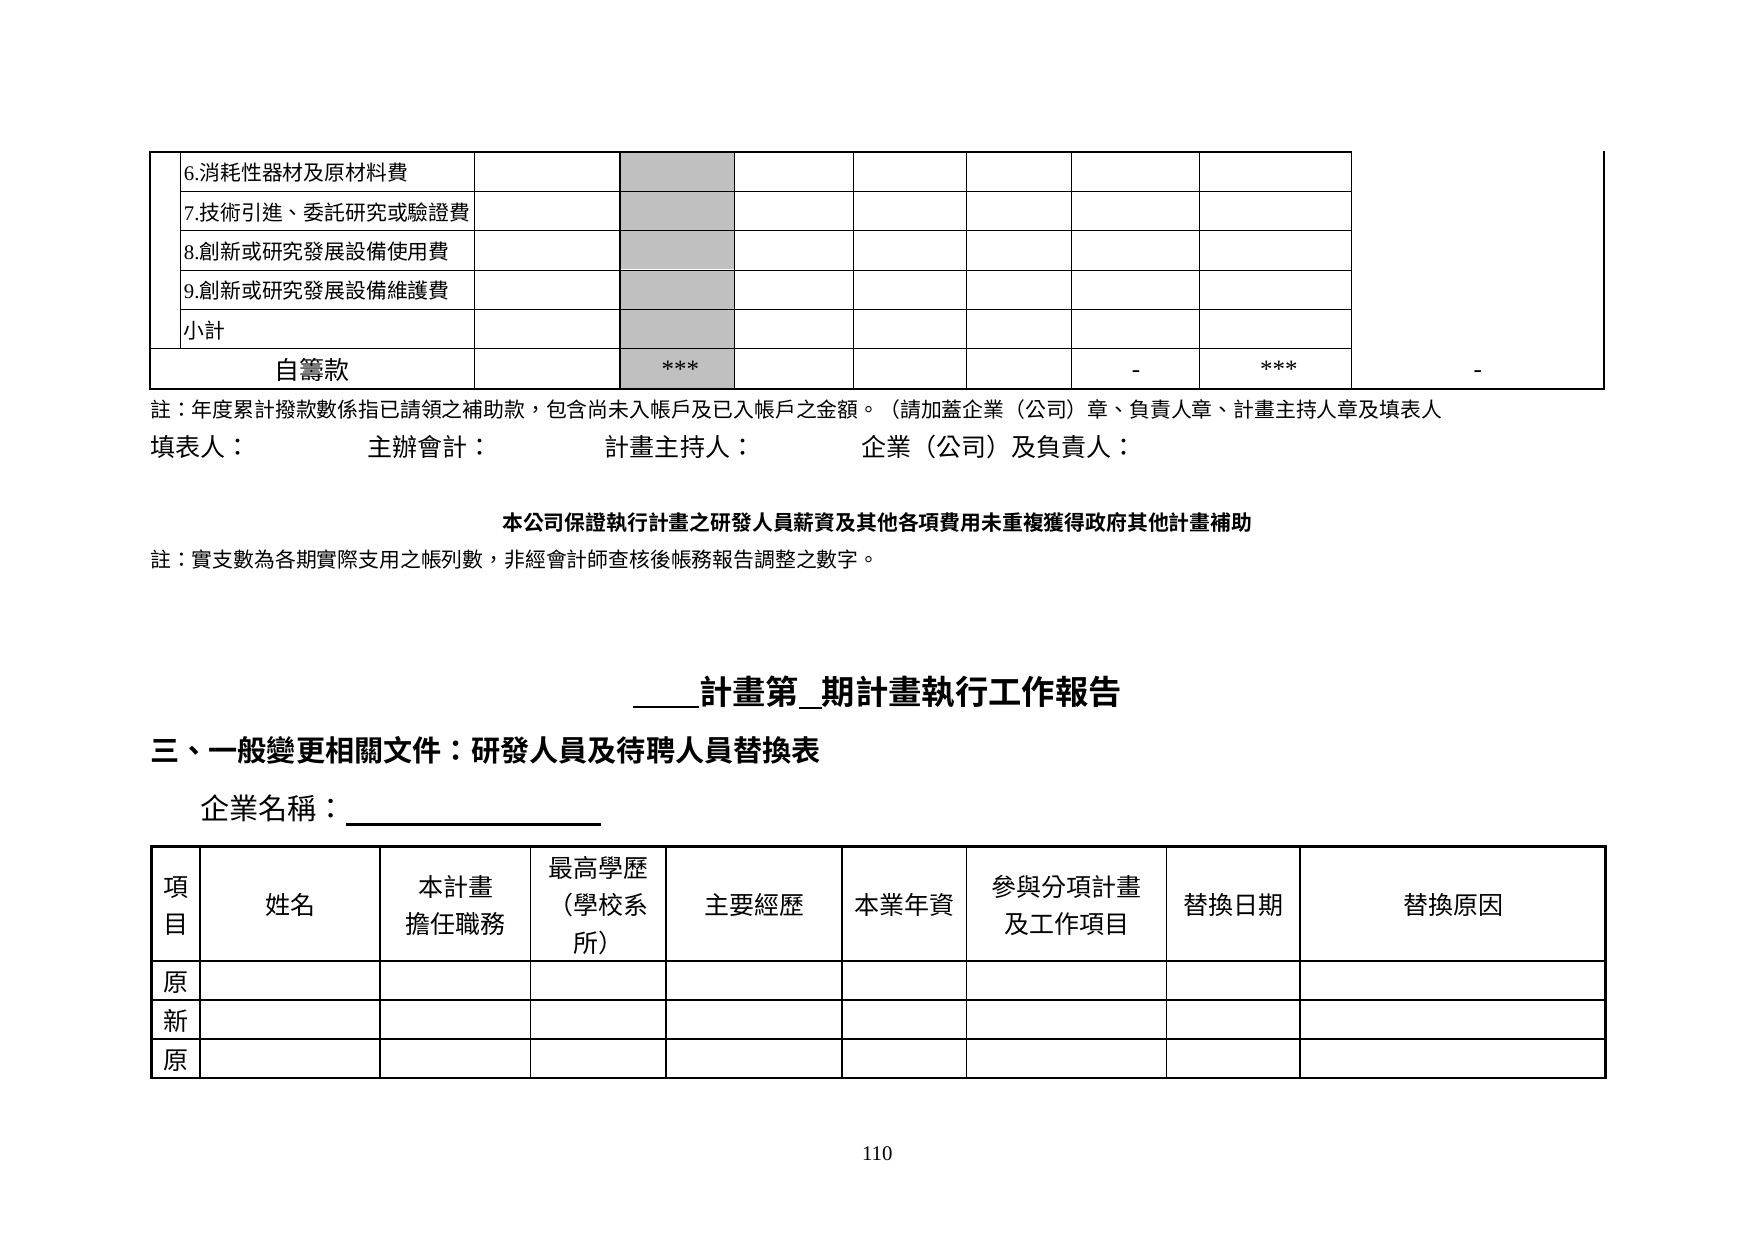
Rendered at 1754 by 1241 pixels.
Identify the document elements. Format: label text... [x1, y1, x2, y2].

table_cell [201, 962, 379, 999]
table_cell [1200, 192, 1351, 230]
table_cell [531, 962, 665, 999]
table_cell [621, 231, 734, 269]
table_cell [967, 153, 1071, 191]
table_cell 原 [153, 1040, 199, 1077]
table_cell [967, 1040, 1166, 1077]
table_header 本計畫 擔任職務 [381, 848, 530, 960]
table_cell [475, 310, 619, 348]
table_cell [381, 1001, 530, 1038]
table_cell [967, 1001, 1166, 1038]
table_cell [1072, 231, 1199, 269]
table_cell [1200, 231, 1351, 269]
table_header 主要經歷 [667, 848, 841, 960]
table_cell [967, 962, 1166, 999]
table_cell *** [1200, 349, 1351, 388]
table_cell [667, 1001, 841, 1038]
table_cell [531, 1040, 665, 1077]
table_cell [151, 153, 180, 348]
table_cell [621, 310, 734, 348]
table_cell [843, 1040, 966, 1077]
table_cell [475, 192, 619, 230]
table_cell [1301, 962, 1604, 999]
table_cell [475, 271, 619, 309]
table_header 項目 [153, 848, 199, 960]
table_cell [1072, 192, 1199, 230]
table_cell [1301, 1040, 1604, 1077]
text 三、一般變更相關文件：研發人員及待聘人員替換表 [150, 727, 1604, 769]
table_cell 7.技術引進、委託研究或驗證費 [181, 192, 474, 230]
table_cell [621, 153, 734, 191]
table_cell [735, 153, 853, 191]
text 註：實支數為各期實際支用之帳列數，非經會計師查核後帳務報告調整之數字。 [150, 540, 1541, 577]
table_cell [621, 192, 734, 230]
table_cell [1352, 191, 1603, 230]
table_cell 8.創新或研究發展設備使用費 [181, 231, 474, 269]
table_cell [854, 153, 966, 191]
table_cell [475, 349, 619, 388]
text 註：年度累計撥款數係指已請領之補助款，包含尚未入帳戶及已入帳戶之金額。（請加蓋企業（公司）章、負責人章、計畫主持人章及填表人 [150, 390, 1541, 427]
table_cell 自籌款 [151, 349, 474, 388]
table_cell [475, 153, 619, 191]
table_header 最高學歷 （學校系所） [531, 848, 665, 960]
table_cell [1352, 230, 1603, 269]
table_cell [1072, 153, 1199, 191]
table_cell [854, 349, 966, 388]
table_cell - [1352, 348, 1603, 388]
table_cell - [1072, 349, 1199, 388]
text 計畫第 期計畫執行工作報告 [150, 652, 1604, 727]
table_cell [967, 310, 1071, 348]
table_cell [1200, 310, 1351, 348]
table_header 參與分項計畫 及工作項目 [967, 848, 1166, 960]
table_cell [531, 1001, 665, 1038]
table_cell 新 [153, 1001, 199, 1038]
table_cell [1167, 962, 1299, 999]
table_cell [1352, 151, 1603, 191]
table_cell [735, 310, 853, 348]
table_cell [735, 231, 853, 269]
table_cell [735, 192, 853, 230]
table_cell [1352, 309, 1603, 348]
table_cell *** [621, 349, 734, 388]
table_cell [854, 231, 966, 269]
table_cell [854, 192, 966, 230]
table_cell [1200, 153, 1351, 191]
table_cell [854, 271, 966, 309]
table_header 替換原因 [1301, 848, 1604, 960]
table_cell [843, 962, 966, 999]
table_cell [735, 271, 853, 309]
table_cell [475, 231, 619, 269]
text 填表人： 主辦會計： 計畫主持人： 企業（公司）及負責人： [150, 427, 1541, 465]
table_cell [854, 310, 966, 348]
table_cell [1167, 1040, 1299, 1077]
text 本公司保證執行計畫之研發人員薪資及其他各項費用未重複獲得政府其他計畫補助 [150, 502, 1604, 540]
table_cell [967, 349, 1071, 388]
table_cell [1167, 1001, 1299, 1038]
table_cell 小計 [181, 310, 474, 348]
table_cell [843, 1001, 966, 1038]
table_cell [1301, 1001, 1604, 1038]
table_cell [201, 1001, 379, 1038]
table_cell [1072, 271, 1199, 309]
table_cell [1352, 270, 1603, 309]
table_cell [621, 271, 734, 309]
table_header 本業年資 [843, 848, 966, 960]
table_cell [1200, 271, 1351, 309]
table_cell [967, 271, 1071, 309]
table_header 姓名 [201, 848, 379, 960]
table_cell [381, 962, 530, 999]
table_cell 6.消耗性器材及原材料費 [181, 153, 474, 191]
table_cell [1072, 310, 1199, 348]
table_cell [201, 1040, 379, 1077]
table_cell 9.創新或研究發展設備維護費 [181, 271, 474, 309]
table_header 替換日期 [1167, 848, 1299, 960]
text 企業名稱： [200, 769, 1604, 844]
table_cell [967, 231, 1071, 269]
table_cell [667, 962, 841, 999]
table_cell 原 [153, 962, 199, 999]
table_cell [667, 1040, 841, 1077]
table_cell [381, 1040, 530, 1077]
table_cell [967, 192, 1071, 230]
table_cell [735, 349, 853, 388]
